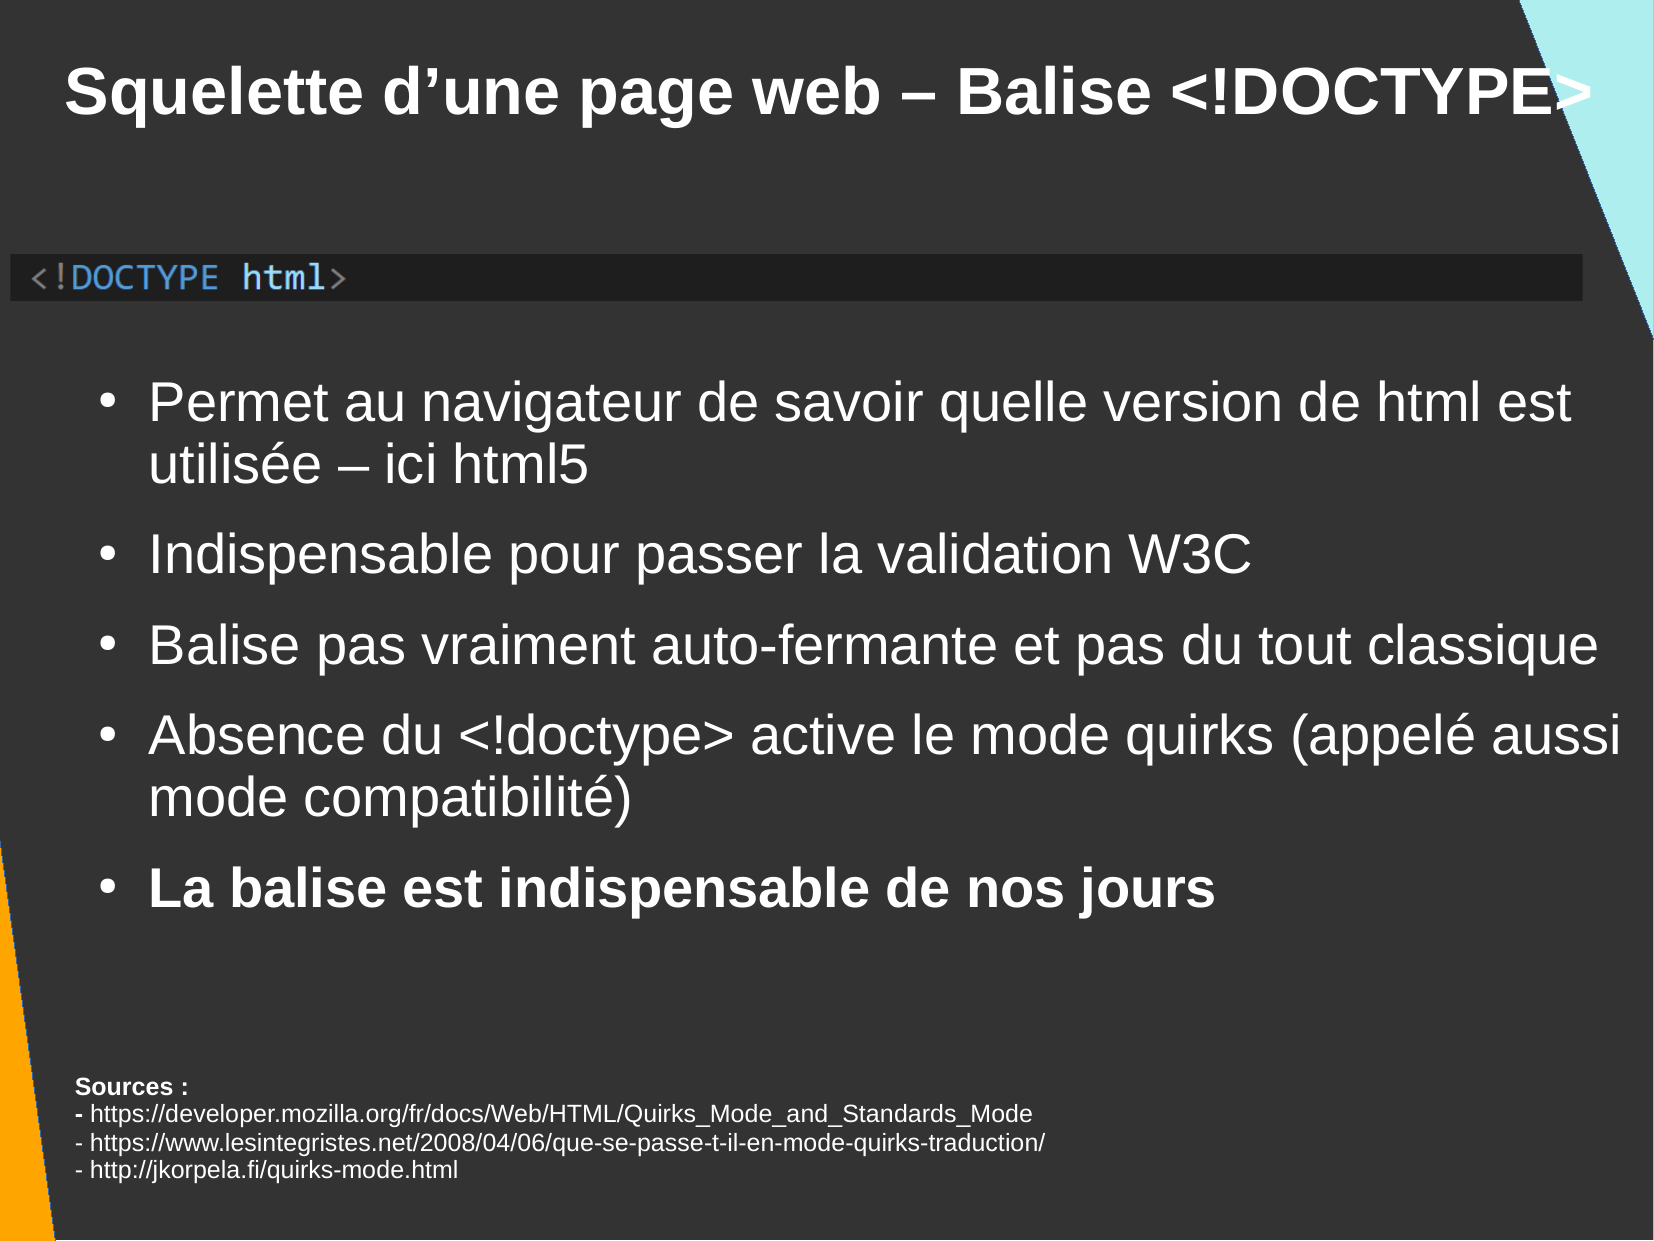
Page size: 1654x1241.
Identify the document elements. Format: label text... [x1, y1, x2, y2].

title Squelette d’une page web – Balise <!DOCTYPE> [64, 54, 1635, 204]
list Permet au navigateur de savoir quelle version de html est utilisée – ici html5 Indispensable pour passer la validation W3C Balise pas vraiment auto-fermante et pas du tout classique Absence du <!doctype> active le mode quirks (appelé aussi mode compatibilité) La balise est indispensable de nos jours [80, 370, 1635, 930]
text_box Sources : - https://developer.mozilla.org/fr/docs/Web/HTML/Quirks_Mode_and_Standards_Mode - https://www.lesintegristes.net/2008/04/06/que-se-passe-t-il-en-mode-quirks-traduction/ - http://jkorpela.fi/quirks-mode.html [59, 1064, 1546, 1241]
text_box [1519, 0, 1654, 340]
picture [10, 254, 1583, 301]
text_box [0, 840, 56, 1241]
